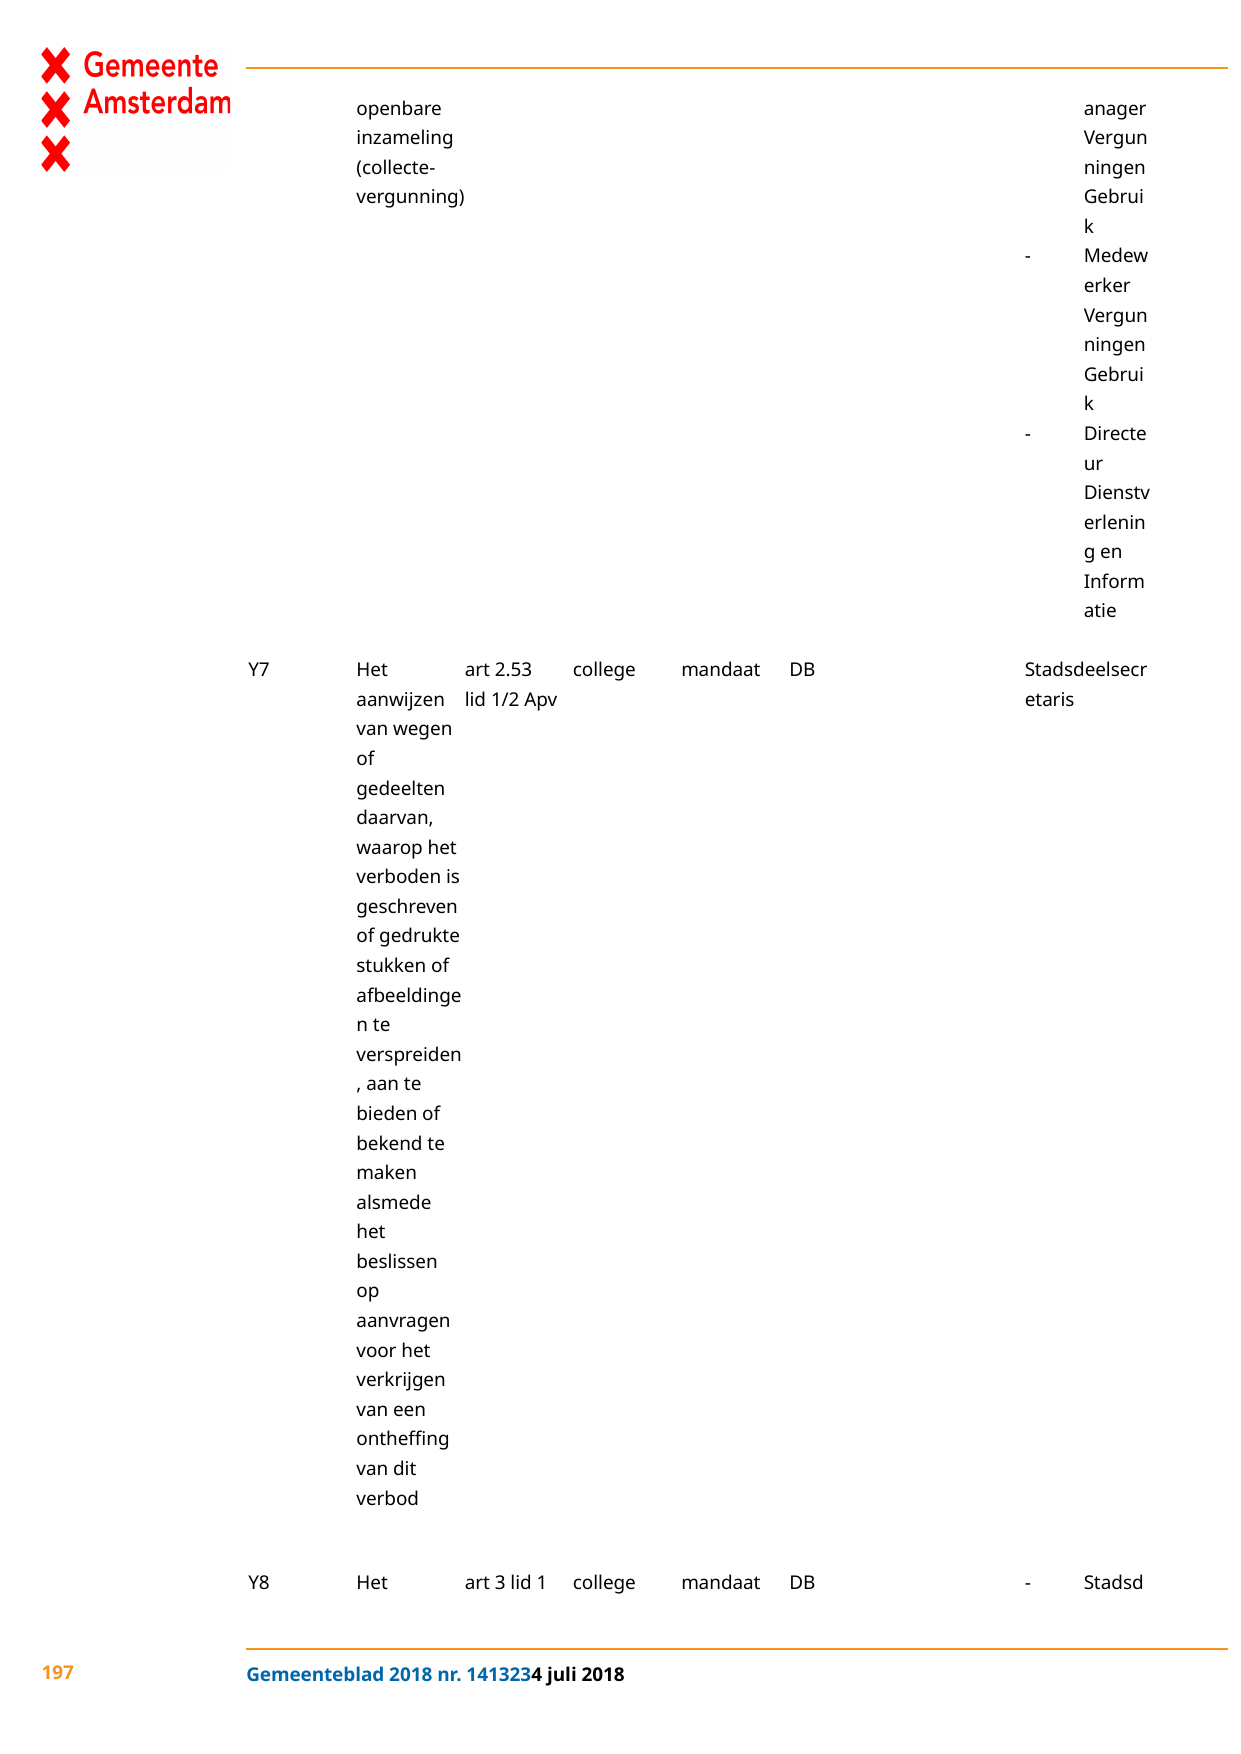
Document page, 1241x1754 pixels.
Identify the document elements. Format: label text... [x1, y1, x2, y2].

table_cell Het [356, 1540, 464, 1595]
table_header [248, 95, 356, 623]
table_cell mandaat [681, 1540, 789, 1595]
table_header DB [789, 627, 897, 1540]
table_header [789, 95, 897, 623]
table_header openbare inzameling (collecte-vergunning) [356, 95, 464, 623]
table_cell Stadsd [1025, 1540, 1152, 1595]
table_header [898, 627, 1024, 1540]
table_cell college [573, 1540, 681, 1595]
table_header [898, 95, 1024, 623]
table_header mandaat [681, 627, 789, 1540]
table_header [681, 95, 789, 623]
table_cell DB [789, 1540, 897, 1595]
table_header [573, 95, 681, 623]
table_header college [573, 627, 681, 1540]
table_cell Y8 [248, 1540, 356, 1595]
table_cell [898, 1540, 1024, 1595]
table_header [465, 95, 573, 623]
table_header Stadsdeelsecretaris [1025, 627, 1152, 1540]
picture [41, 47, 231, 172]
table_header Y7 [248, 627, 356, 1540]
table_header art 2.53 lid 1/2 Apv [465, 627, 573, 1540]
table_header Het aanwijzen van wegen of gedeelten daarvan, waarop het verboden is geschreven of gedrukte stukken of afbeeldingen te verspreiden, aan te bieden of bekend te maken alsmede het beslissen op aanvragen voor het verkrijgen van een ontheffing van dit verbod [356, 627, 464, 1540]
table_cell art 3 lid 1 [465, 1540, 573, 1595]
table_header anager Vergunningen Gebruik Medewerker Vergunningen Gebruik Directeur Dienstverlening en Informatie [1025, 95, 1152, 623]
